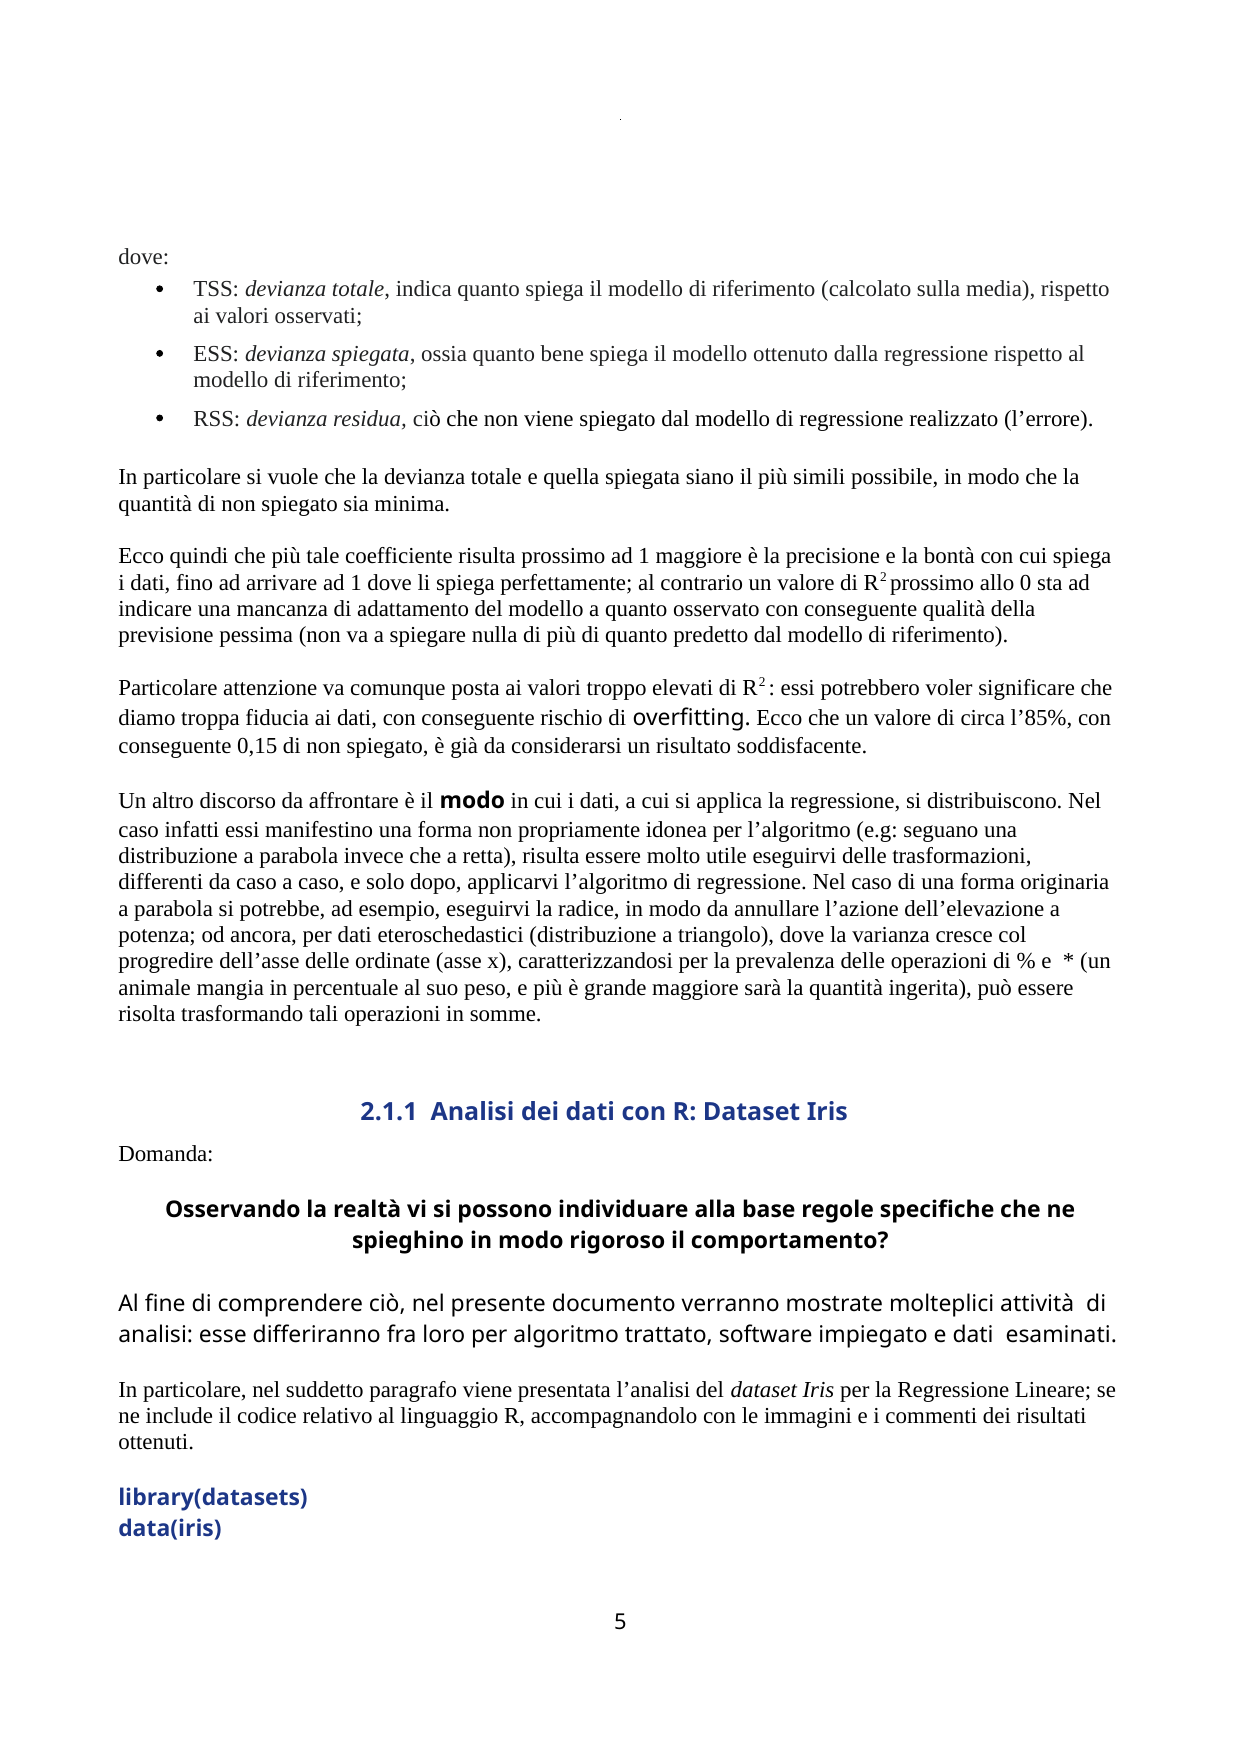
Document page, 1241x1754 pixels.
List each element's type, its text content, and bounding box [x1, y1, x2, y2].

list RSS: devianza residua, ciò che non viene spiegato dal modello di regressione realizzato (l’errore). [156, 404, 1122, 431]
list ESS: devianza spiegata, ossia quanto bene spiega il modello ottenuto dalla regressione rispetto al modello di riferimento; [156, 340, 1122, 393]
text library(datasets) [118, 1481, 1122, 1512]
text dove: [118, 243, 1122, 269]
list TSS: devianza totale, indica quanto spiega il modello di riferimento (calcolato sulla media), rispetto ai valori osservati; [156, 275, 1122, 328]
text Domanda: [118, 1140, 1122, 1167]
text Un altro discorso da affrontare è il modo in cui i dati, a cui si applica la regressione, si distribuiscono. Nel caso infatti essi manifestino una forma non propriamente idonea per l’algoritmo (e.g: seguano una distribuzione a parabola invece che a retta), risulta essere molto utile eseguirvi delle trasformazioni, differenti da caso a caso, e solo dopo, applicarvi l’algoritmo di regressione. Nel caso di una forma originaria a parabola si potrebbe, ad esempio, eseguirvi la radice, in modo da annullare l’azione dell’elevazione a potenza; od ancora, per dati eteroschedastici (distribuzione a triangolo), dove la varianza cresce col progredire dell’asse delle ordinate (asse x), caratterizzandosi per la prevalenza delle operazioni di % e * (un animale mangia in percentuale al suo peso, e più è grande maggiore sarà la quantità ingerita), può essere risolta trasformando tali operazioni in somme. [118, 784, 1122, 1026]
text Osservando la realtà vi si possono individuare alla base regole specifiche che ne spieghino in modo rigoroso il comportamento? [118, 1193, 1122, 1256]
text Al fine di comprendere ciò, nel presente documento verranno mostrate molteplici attività di analisi: esse differiranno fra loro per algoritmo trattato, software impiegato e dati esaminati. [118, 1287, 1122, 1349]
text In particolare si vuole che la devianza totale e quella spiegata siano il più simili possibile, in modo che la quantità di non spiegato sia minima. [118, 463, 1122, 516]
text Particolare attenzione va comunque posta ai valori troppo elevati di R2 : essi potrebbero voler significare che diamo troppa fiducia ai dati, con conseguente rischio di overfitting. Ecco che un valore di circa l’85%, con conseguente 0,15 di non spiegato, è già da considerarsi un risultato soddisfacente. [118, 674, 1122, 758]
text In particolare, nel suddetto paragrafo viene presentata l’analisi del dataset Iris per la Regressione Lineare; se ne include il codice relativo al linguaggio R, accompagnandolo con le immagini e i commenti dei risultati ottenuti. [118, 1376, 1122, 1455]
text data(iris) [118, 1512, 1122, 1543]
text Ecco quindi che più tale coefficiente risulta prossimo ad 1 maggiore è la precisione e la bontà con cui spiega i dati, fino ad arrivare ad 1 dove li spiega perfettamente; al contrario un valore di R2 prossimo allo 0 sta ad indicare una mancanza di adattamento del modello a quanto osservato con conseguente qualità della previsione pessima (non va a spiegare nulla di più di quanto predetto dal modello di riferimento). [118, 542, 1122, 648]
subtitle Analisi dei dati con R: Dataset Iris [118, 1094, 1122, 1128]
